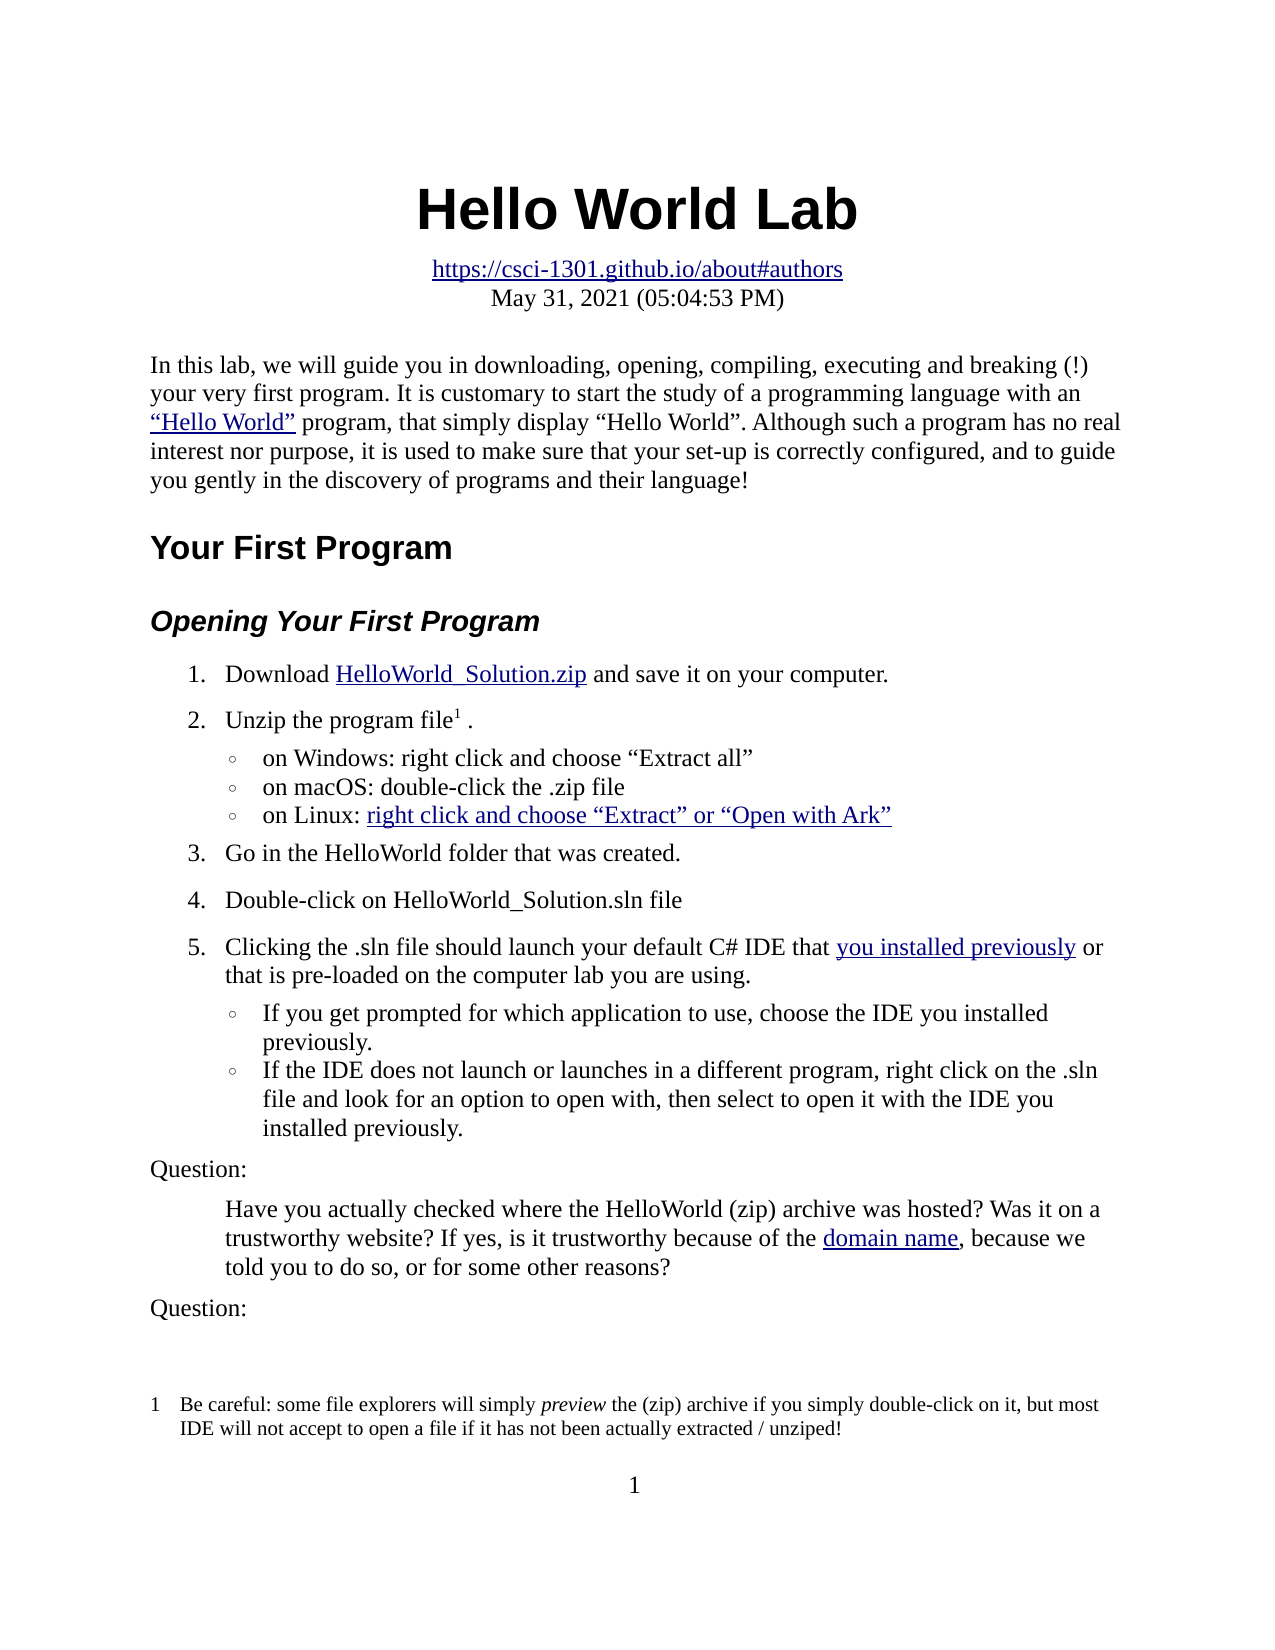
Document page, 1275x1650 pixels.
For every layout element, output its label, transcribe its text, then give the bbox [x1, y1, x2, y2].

list If you get prompted for which application to use, choose the IDE you installed previously. [225, 998, 1125, 1056]
list on macOS: double-click the .zip file [225, 772, 1125, 801]
list Be careful: some file explorers will simply preview the (zip) archive if you simply double-click on it, but most IDE will not accept to open a file if it has not been actually extracted / unziped! [150, 1392, 1125, 1440]
list on Linux: right click and choose “Extract” or “Open with Ark” [225, 801, 1125, 829]
subtitle Opening Your First Program [150, 604, 1125, 637]
text Have you actually checked where the HelloWorld (zip) archive was hosted? Was it on a trustworthy website? If yes, is it trustworthy because of the domain name, because we told you to do so, or for some other reasons? [225, 1194, 1125, 1281]
text https://csci-1301.github.io/about#authors [150, 254, 1125, 283]
subtitle Your First Program [150, 527, 1125, 566]
list Unzip the program file . [187, 705, 1125, 734]
title Hello World Lab [150, 175, 1125, 242]
list Download HelloWorld_Solution.zip and save it on your computer. [187, 659, 1125, 687]
text In this lab, we will guide you in downloading, opening, compiling, executing and breaking (!) your very first program. It is customary to start the study of a programming language with an “Hello World” program, that simply display “Hello World”. Although such a program has no real interest nor purpose, it is used to make sure that your set-up is correctly configured, and to guide you gently in the discovery of programs and their language! [150, 350, 1125, 493]
list Double-click on HelloWorld_Solution.sln file [187, 885, 1125, 914]
text Question: [150, 1293, 1125, 1321]
text May 31, 2021 (05:04:53 PM) [150, 283, 1125, 312]
list If the IDE does not launch or launches in a different program, right click on the .sln file and look for an option to open with, then select to open it with the IDE you installed previously. [225, 1056, 1125, 1142]
text Question: [150, 1154, 1125, 1182]
list Clicking the .sln file should launch your default C# IDE that you installed previously or that is pre-loaded on the computer lab you are using. [187, 932, 1125, 989]
list Go in the HelloWorld folder that was created. [187, 838, 1125, 867]
list on Windows: right click and choose “Extract all” [225, 743, 1125, 772]
